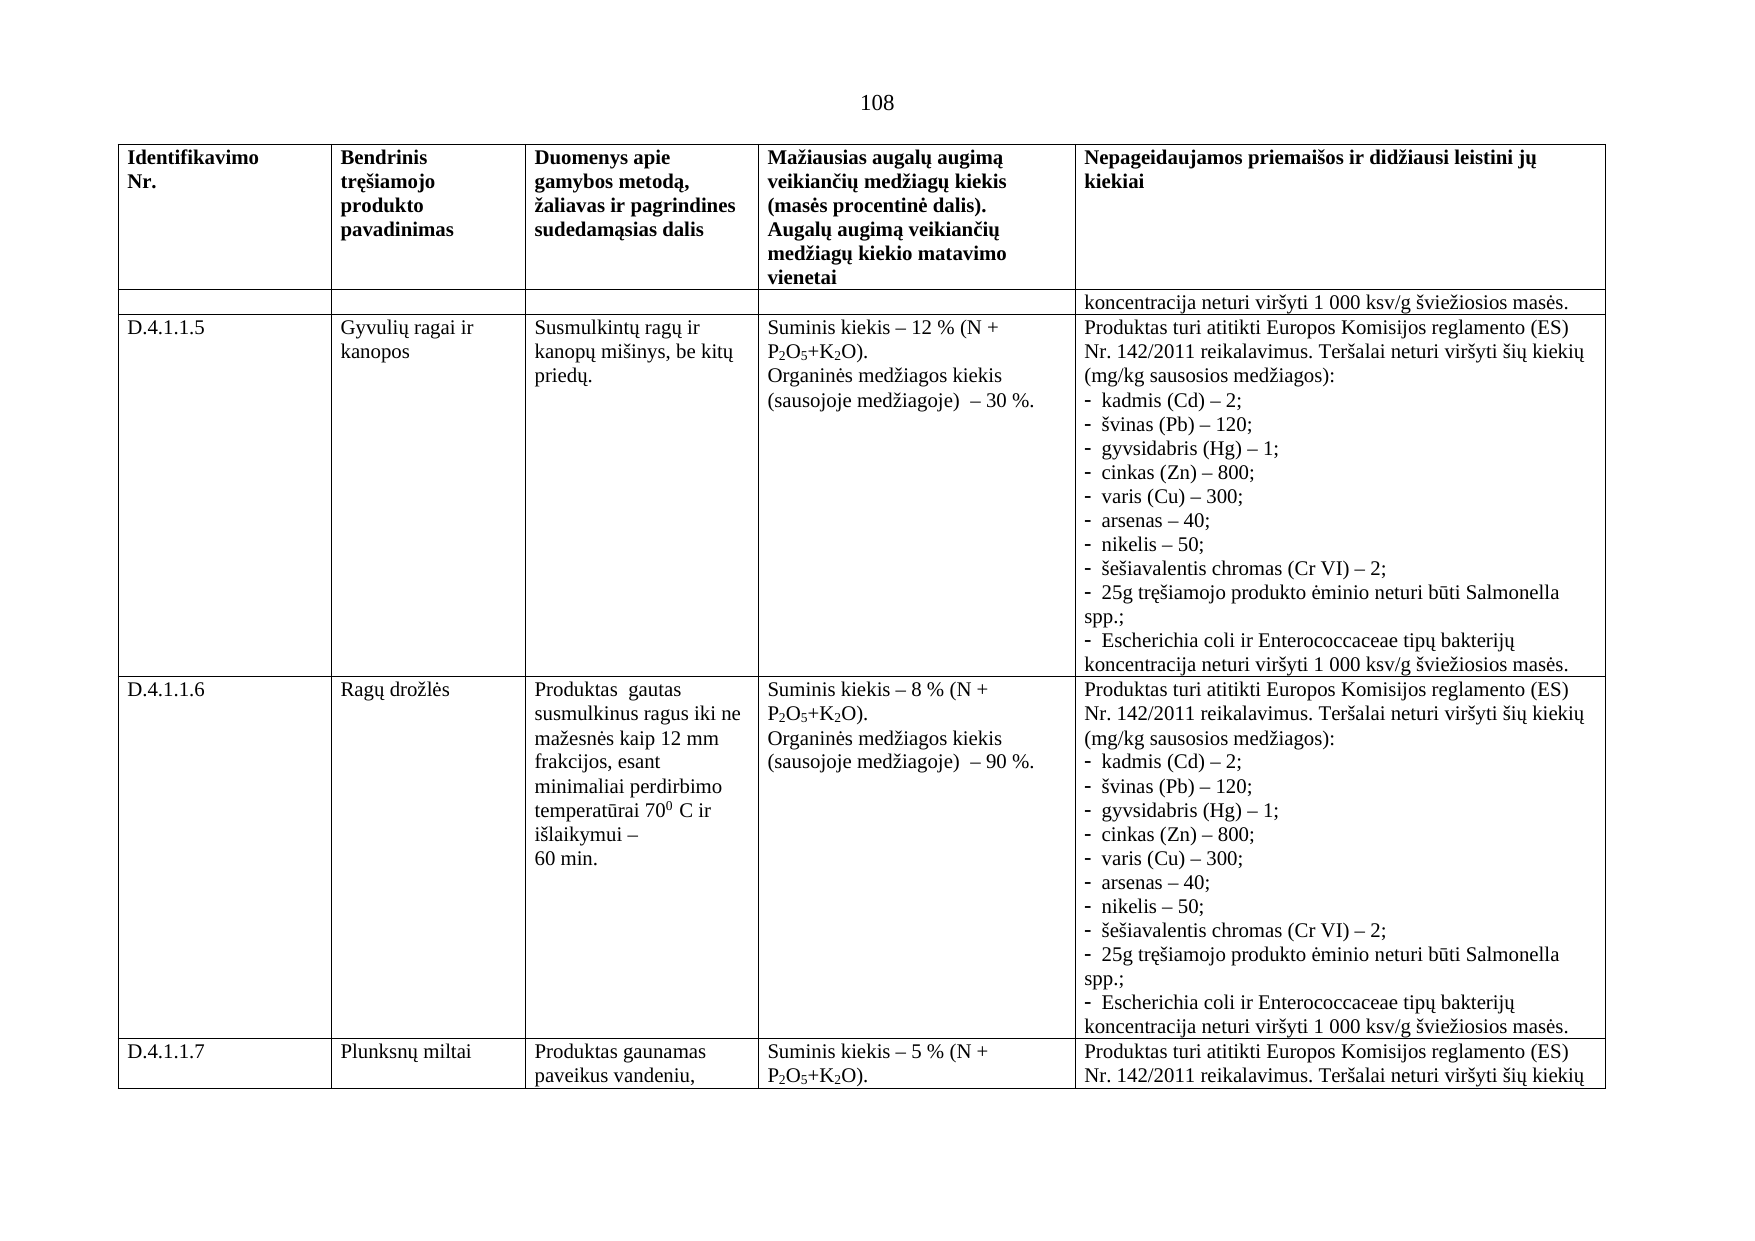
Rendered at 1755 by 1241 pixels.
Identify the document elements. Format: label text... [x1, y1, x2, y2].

table_cell Suminis kiekis – 8 % (N + P2O5+K2O). Organinės medžiagos kiekis (sausojoje medžiagoje) – 90 %. [759, 677, 1075, 1038]
table_cell Suminis kiekis – 5 % (N + P2O5+K2O). [759, 1039, 1075, 1087]
table_cell [526, 290, 758, 314]
table_header Identifikavimo Nr. [119, 145, 331, 289]
table_cell Plunksnų miltai [332, 1039, 525, 1087]
table_cell koncentracija neturi viršyti 1 000 ksv/g šviežiosios masės. [1076, 290, 1605, 314]
table_cell Gyvulių ragai ir kanopos [332, 315, 525, 676]
table_cell Produktas gautas susmulkinus ragus iki ne mažesnės kaip 12 mm frakcijos, esant minimaliai perdirbimo temperatūrai 700 C ir išlaikymui – 60 min. [526, 677, 758, 1038]
table_cell Produktas turi atitikti Europos Komisijos reglamento (ES) Nr. 142/2011 reikalavimus. Teršalai neturi viršyti šių kiekių (mg/kg sausosios medžiagos): kadmis (Cd) – 2; švinas (Pb) – 120; gyvsidabris (Hg) – 1; cinkas (Zn) – 800; varis (Cu) – 300; arsenas – 40; nikelis – 50; šešiavalentis chromas (Cr VI) – 2; 25g tręšiamojo produkto ėminio neturi būti Salmonella spp.; Escherichia coli ir Enterococcaceae tipų bakterijų koncentracija neturi viršyti 1 000 ksv/g šviežiosios masės. [1076, 677, 1605, 1038]
table_header Bendrinis tręšiamojo produkto pavadinimas [332, 145, 525, 289]
table_cell Suminis kiekis – 12 % (N + P2O5+K2O). Organinės medžiagos kiekis (sausojoje medžiagoje) – 30 %. [759, 315, 1075, 676]
table_cell Ragų drožlės [332, 677, 525, 1038]
table_header Duomenys apie gamybos metodą, žaliavas ir pagrindines sudedamąsias dalis [526, 145, 758, 289]
table_cell Produktas turi atitikti Europos Komisijos reglamento (ES) Nr. 142/2011 reikalavimus. Teršalai neturi viršyti šių kiekių [1076, 1039, 1605, 1087]
table_cell [759, 290, 1075, 314]
table_header Mažiausias augalų augimą veikiančių medžiagų kiekis (masės procentinė dalis). Augalų augimą veikiančių medžiagų kiekio matavimo vienetai [759, 145, 1075, 289]
table_header Nepageidaujamos priemaišos ir didžiausi leistini jų kiekiai [1076, 145, 1605, 289]
table_cell D.4.1.1.5 [119, 315, 331, 676]
table_cell Produktas gaunamas paveikus vandeniu, [526, 1039, 758, 1087]
table_cell [332, 290, 525, 314]
table_cell D.4.1.1.7 [119, 1039, 331, 1087]
table_cell Produktas turi atitikti Europos Komisijos reglamento (ES) Nr. 142/2011 reikalavimus. Teršalai neturi viršyti šių kiekių (mg/kg sausosios medžiagos): kadmis (Cd) – 2; švinas (Pb) – 120; gyvsidabris (Hg) – 1; cinkas (Zn) – 800; varis (Cu) – 300; arsenas – 40; nikelis – 50; šešiavalentis chromas (Cr VI) – 2; 25g tręšiamojo produkto ėminio neturi būti Salmonella spp.; Escherichia coli ir Enterococcaceae tipų bakterijų koncentracija neturi viršyti 1 000 ksv/g šviežiosios masės. [1076, 315, 1605, 676]
table_cell Susmulkintų ragų ir kanopų mišinys, be kitų priedų. [526, 315, 758, 676]
table_cell D.4.1.1.6 [119, 677, 331, 1038]
table_cell [119, 290, 331, 314]
